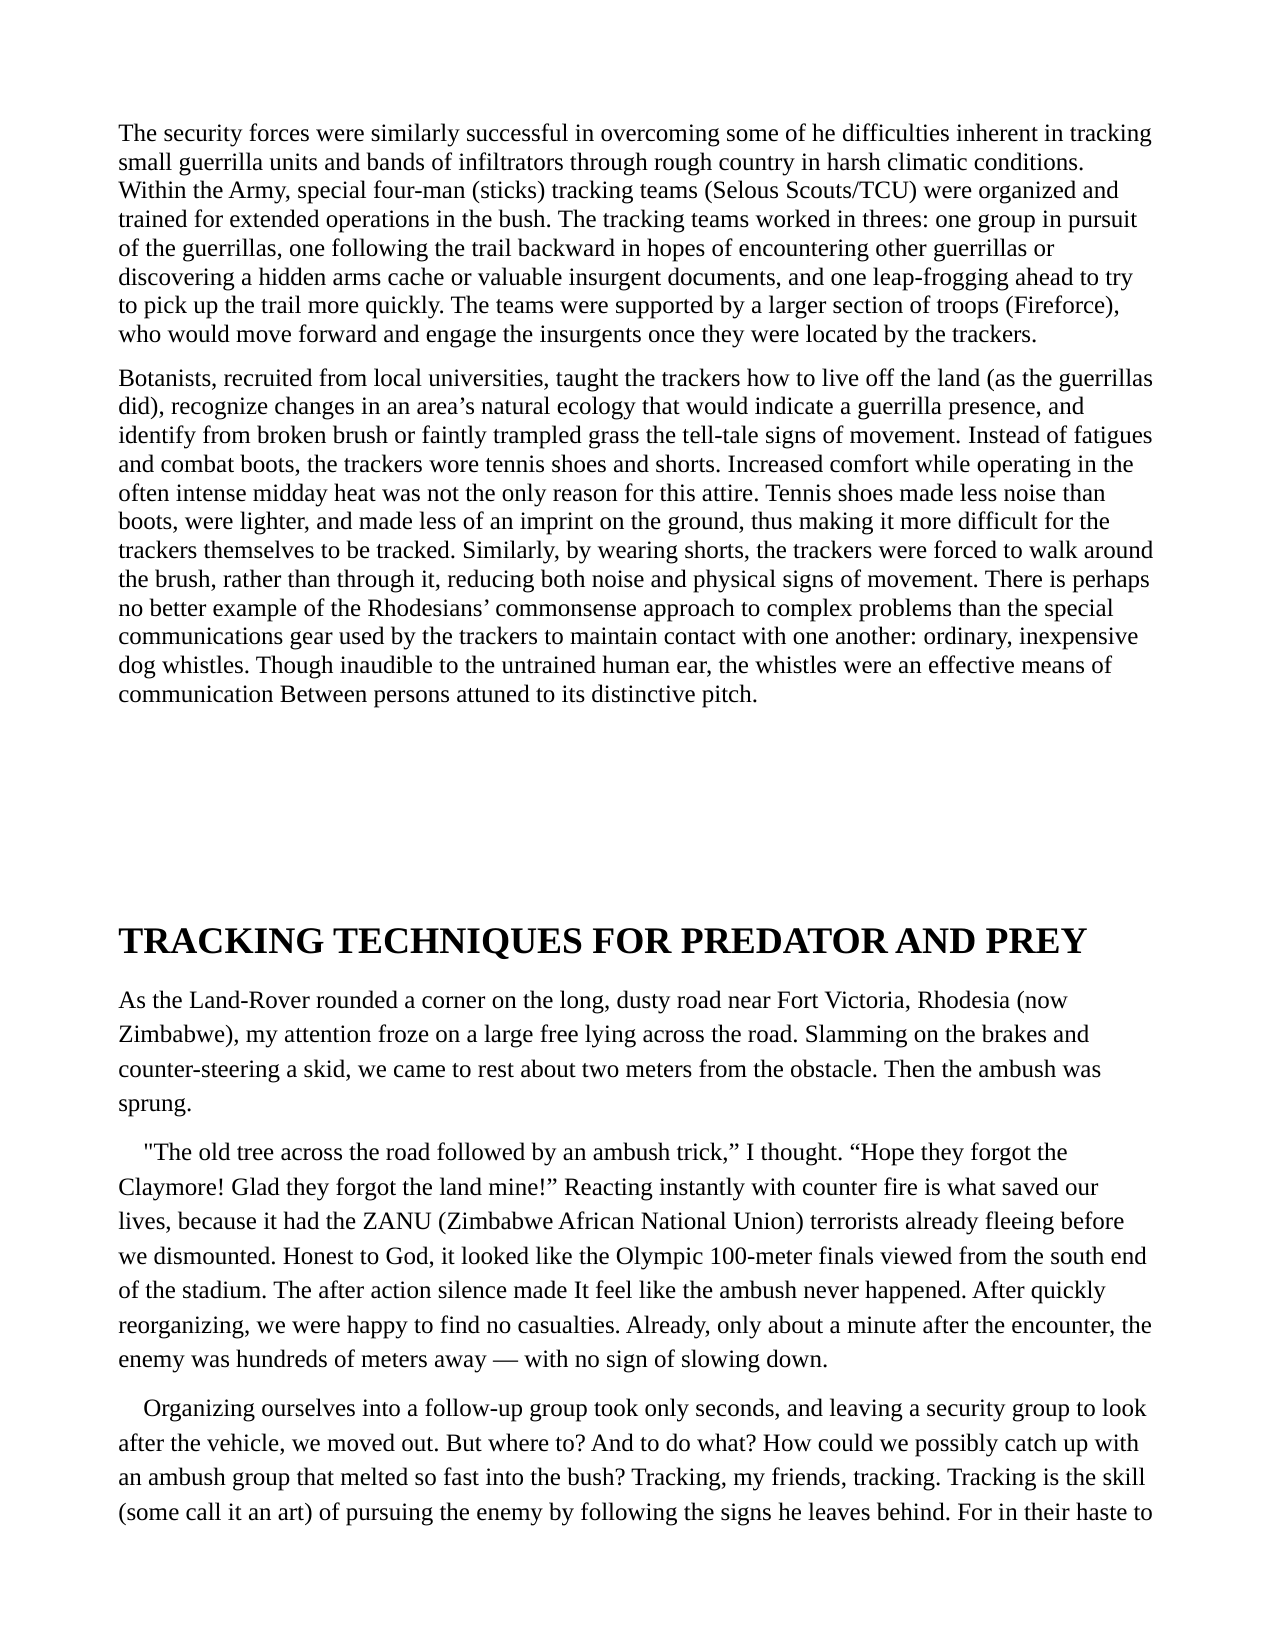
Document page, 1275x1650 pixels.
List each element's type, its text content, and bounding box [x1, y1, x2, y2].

text As the Land-Rover rounded a corner on the long, dusty road near Fort Victoria, Rhodesia (now Zimbabwe), my attention froze on a large free lying across the road. Slamming on the brakes and counter-steering a skid, we came to rest about two meters from the obstacle. Then the ambush was sprung. [118, 985, 1157, 1117]
text "The old tree across the road followed by an ambush trick,” I thought. “Hope they forgot the Claymore! Glad they forgot the land mine!” Reacting instantly with counter fire is what saved our lives, because it had the ZANU (Zimbabwe African National Union) terrorists already fleeing before we dismounted. Honest to God, it looked like the Olympic 100-meter finals viewed from the south end of the stadium. The after action silence made It feel like the ambush never happened. After quickly reorganizing, we were happy to find no casualties. Already, only about a minute after the encounter, the enemy was hundreds of meters away — with no sign of slowing down. [118, 1137, 1157, 1373]
text TRACKING TECHNIQUES FOR PREDATOR AND PREY [118, 918, 1157, 962]
text Organizing ourselves into a follow-up group took only seconds, and leaving a security group to look after the vehicle, we moved out. But where to? And to do what? How could we possibly catch up with an ambush group that melted so fast into the bush? Tracking, my friends, tracking. Tracking is the skill (some call it an art) of pursuing the enemy by following the signs he leaves behind. For in their haste to [118, 1393, 1157, 1525]
text Botanists, recruited from local universities, taught the trackers how to live off the land (as the guerrillas did), recognize changes in an area’s natural ecology that would indicate a guerrilla presence, and identify from broken brush or faintly trampled grass the tell-tale signs of movement. Instead of fatigues and combat boots, the trackers wore tennis shoes and shorts. Increased comfort while operating in the often intense midday heat was not the only reason for this attire. Tennis shoes made less noise than boots, were lighter, and made less of an imprint on the ground, thus making it more difficult for the trackers themselves to be tracked. Similarly, by wearing shorts, the trackers were forced to walk around the brush, rather than through it, reducing both noise and physical signs of movement. There is perhaps no better example of the Rhodesians’ commonsense approach to complex problems than the special communications gear used by the trackers to maintain contact with one another: ordinary, inexpensive dog whistles. Though inaudible to the untrained human ear, the whistles were an effective means of communication Between persons attuned to its distinctive pitch. [118, 363, 1157, 708]
text The security forces were similarly successful in overcoming some of he difficulties inherent in tracking small guerrilla units and bands of infiltrators through rough country in harsh climatic conditions. Within the Army, special four-man (sticks) tracking teams (Selous Scouts/TCU) were organized and trained for extended operations in the bush. The tracking teams worked in threes: one group in pursuit of the guerrillas, one following the trail backward in hopes of encountering other guerrillas or discovering a hidden arms cache or valuable insurgent documents, and one leap-frogging ahead to try to pick up the trail more quickly. The teams were supported by a larger section of troops (Fireforce), who would move forward and engage the insurgents once they were located by the trackers. [118, 118, 1157, 348]
